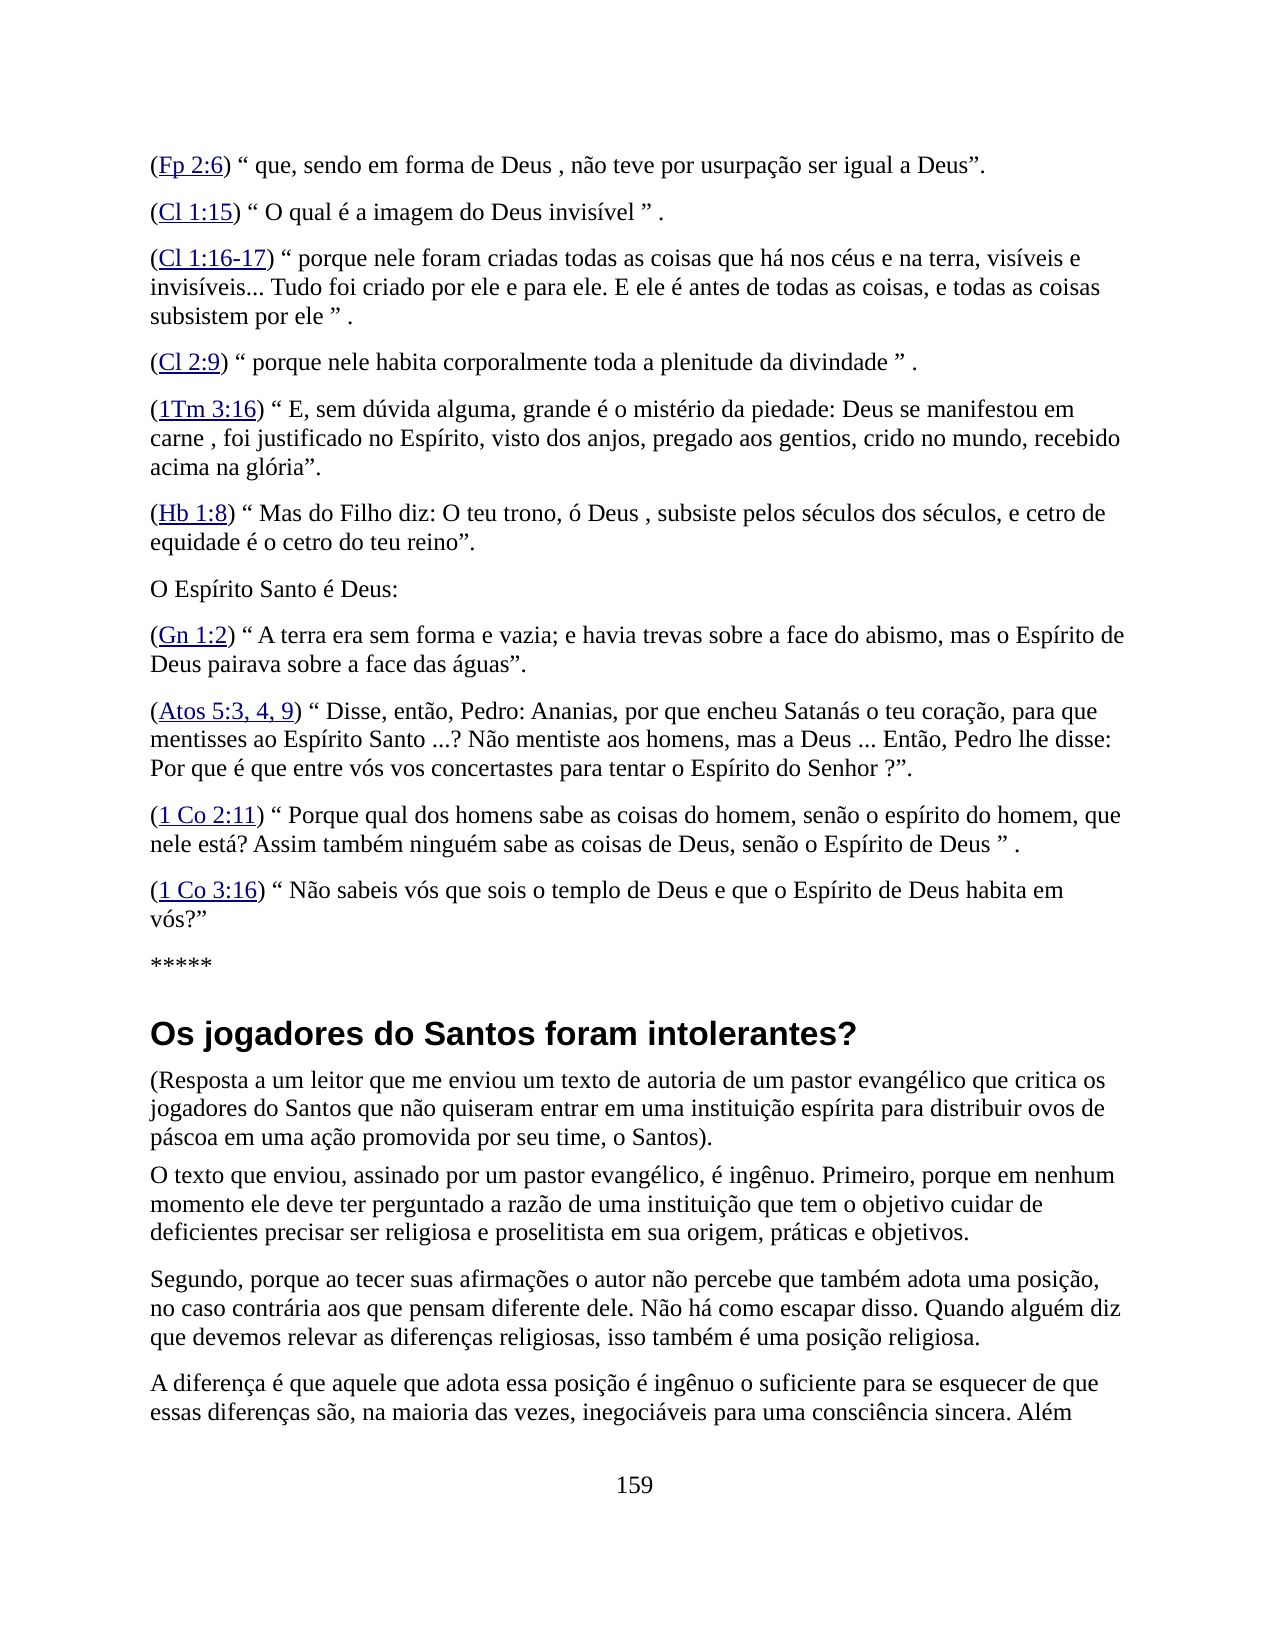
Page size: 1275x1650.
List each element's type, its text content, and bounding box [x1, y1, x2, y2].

text (Cl 1:15) “ O qual é a imagem do Deus invisível ” . [150, 197, 1125, 225]
text (Cl 1:16-17) “ porque nele foram criadas todas as coisas que há nos céus e na terra, visíveis e invisíveis... Tudo foi criado por ele e para ele. E ele é antes de todas as coisas, e todas as coisas subsistem por ele ” . [150, 243, 1125, 329]
text ***** [150, 951, 1125, 979]
text (Gn 1:2) “ A terra era sem forma e vazia; e havia trevas sobre a face do abismo, mas o Espírito de Deus pairava sobre a face das águas”. [150, 620, 1125, 678]
text (1 Co 3:16) “ Não sabeis vós que sois o templo de Deus e que o Espírito de Deus habita em vós?” [150, 875, 1125, 933]
text (Fp 2:6) “ que, sendo em forma de Deus , não teve por usurpação ser igual a Deus”. [150, 150, 1125, 179]
text (1 Co 2:11) “ Porque qual dos homens sabe as coisas do homem, senão o espírito do homem, que nele está? Assim também ninguém sabe as coisas de Deus, senão o Espírito de Deus ” . [150, 800, 1125, 857]
subtitle Os jogadores do Santos foram intolerantes? [150, 1013, 1125, 1052]
text Segundo, porque ao tecer suas afirmações o autor não percebe que também adota uma posição, no caso contrária aos que pensam diferente dele. Não há como escapar disso. Quando alguém diz que devemos relevar as diferenças religiosas, isso também é uma posição religiosa. [150, 1264, 1125, 1350]
text (Atos 5:3, 4, 9) “ Disse, então, Pedro: Ananias, por que encheu Satanás o teu coração, para que mentisses ao Espírito Santo ...? Não mentiste aos homens, mas a Deus ... Então, Pedro lhe disse: Por que é que entre vós vos concertastes para tentar o Espírito do Senhor ?”. [150, 696, 1125, 782]
text A diferença é que aquele que adota essa posição é ingênuo o suficiente para se esquecer de que essas diferenças são, na maioria das vezes, inegociáveis para uma consciência sincera. Além [150, 1368, 1125, 1426]
text (Hb 1:8) “ Mas do Filho diz: O teu trono, ó Deus , subsiste pelos séculos dos séculos, e cetro de equidade é o cetro do teu reino”. [150, 498, 1125, 556]
text (Cl 2:9) “ porque nele habita corporalmente toda a plenitude da divindade ” . [150, 347, 1125, 376]
text (1Tm 3:16) “ E, sem dúvida alguma, grande é o mistério da piedade: Deus se manifestou em carne , foi justificado no Espírito, visto dos anjos, pregado aos gentios, crido no mundo, recebido acima na glória”. [150, 394, 1125, 480]
text (Resposta a um leitor que me enviou um texto de autoria de um pastor evangélico que critica os jogadores do Santos que não quiseram entrar em uma instituição espírita para distribuir ovos de páscoa em uma ação promovida por seu time, o Santos). [150, 1065, 1125, 1151]
text O Espírito Santo é Deus: [150, 574, 1125, 602]
text O texto que enviou, assinado por um pastor evangélico, é ingênuo. Primeiro, porque em nenhum momento ele deve ter perguntado a razão de uma instituição que tem o objetivo cuidar de deficientes precisar ser religiosa e proselitista em sua origem, práticas e objetivos. [150, 1160, 1125, 1246]
